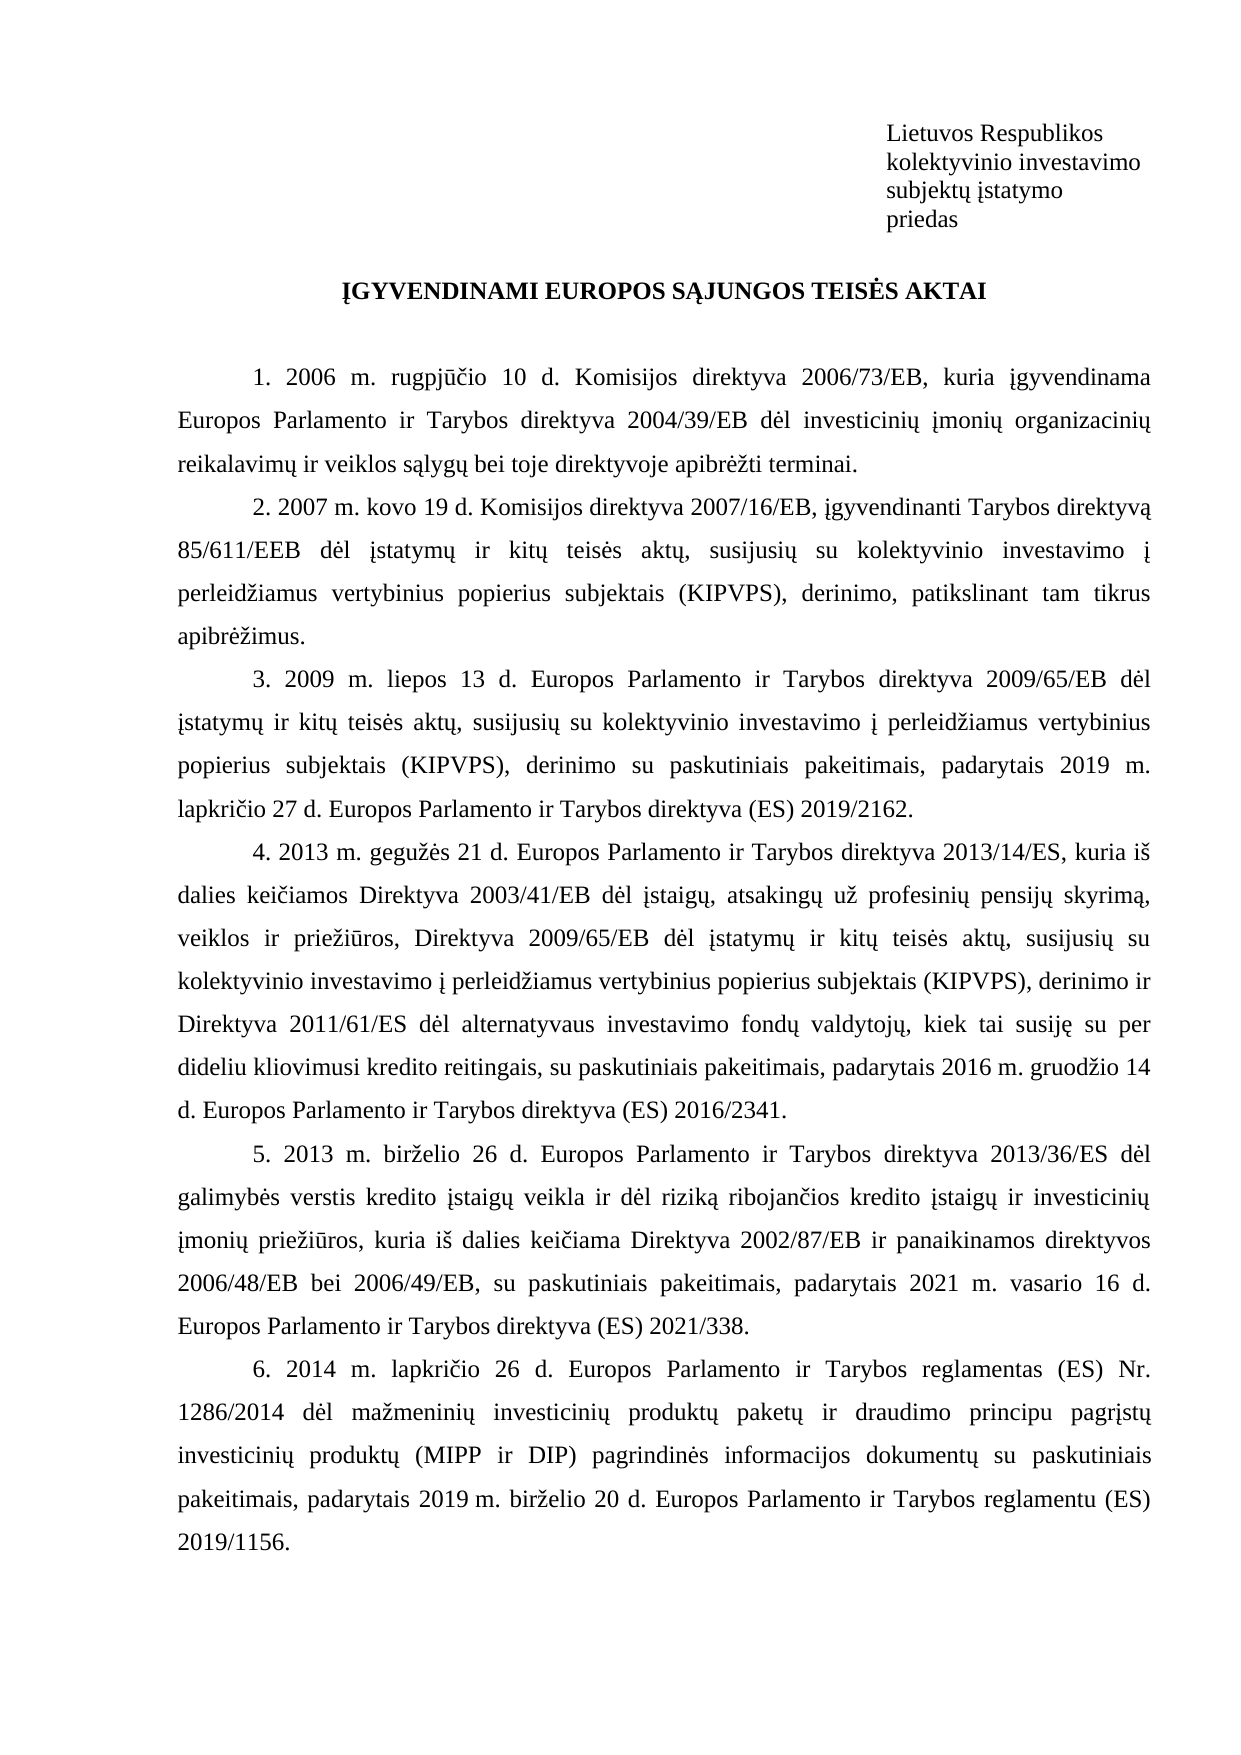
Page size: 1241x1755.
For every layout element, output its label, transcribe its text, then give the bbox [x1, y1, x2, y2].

text 4. 2013 m. gegužės 21 d. Europos Parlamento ir Tarybos direktyva 2013/14/ES, kuria iš dalies keičiamos Direktyva 2003/41/EB dėl įstaigų, atsakingų už profesinių pensijų skyrimą, veiklos ir priežiūros, Direktyva 2009/65/EB dėl įstatymų ir kitų teisės aktų, susijusių su kolektyvinio investavimo į perleidžiamus vertybinius popierius subjektais (KIPVPS), derinimo ir Direktyva 2011/61/ES dėl alternatyvaus investavimo fondų valdytojų, kiek tai susiję su per dideliu kliovimusi kredito reitingais, su paskutiniais pakeitimais, padarytais 2016 m. gruodžio 14 d. Europos Parlamento ir Tarybos direktyva (ES) 2016/2341. [177, 837, 1152, 1124]
text 5. 2013 m. birželio 26 d. Europos Parlamento ir Tarybos direktyva 2013/36/ES dėl galimybės verstis kredito įstaigų veikla ir dėl riziką ribojančios kredito įstaigų ir investicinių įmonių priežiūros, kuria iš dalies keičiama Direktyva 2002/87/EB ir panaikinamos direktyvos 2006/48/EB bei 2006/49/EB, su paskutiniais pakeitimais, padarytais 2021 m. vasario 16 d. Europos Parlamento ir Tarybos direktyva (ES) 2021/338. [177, 1139, 1152, 1340]
text Lietuvos Respublikos [177, 118, 1152, 147]
text 6. 2014 m. lapkričio 26 d. Europos Parlamento ir Tarybos reglamentas (ES) Nr. 1286/2014 dėl mažmeninių investicinių produktų paketų ir draudimo principu pagrįstų investicinių produktų (MIPP ir DIP) pagrindinės informacijos dokumentų su paskutiniais pakeitimais, padarytais 2019 m. birželio 20 d. Europos Parlamento ir Tarybos reglamentu (ES) 2019/1156. [177, 1354, 1152, 1556]
text subjektų įstatymo [177, 176, 1152, 204]
text kolektyvinio investavimo [177, 147, 1152, 176]
text ĮGYVENDINAMI EUROPOS SĄJUNGOS TEISĖS AKTAI [177, 276, 1152, 305]
text priedas [177, 204, 1152, 233]
text 3. 2009 m. liepos 13 d. Europos Parlamento ir Tarybos direktyva 2009/65/EB dėl įstatymų ir kitų teisės aktų, susijusių su kolektyvinio investavimo į perleidžiamus vertybinius popierius subjektais (KIPVPS), derinimo su paskutiniais pakeitimais, padarytais 2019 m. lapkričio 27 d. Europos Parlamento ir Tarybos direktyva (ES) 2019/2162. [177, 664, 1152, 822]
text 1. 2006 m. rugpjūčio 10 d. Komisijos direktyva 2006/73/EB, kuria įgyvendinama Europos Parlamento ir Tarybos direktyva 2004/39/EB dėl investicinių įmonių organizacinių reikalavimų ir veiklos sąlygų bei toje direktyvoje apibrėžti terminai. [177, 362, 1152, 477]
text 2. 2007 m. kovo 19 d. Komisijos direktyva 2007/16/EB, įgyvendinanti Tarybos direktyvą 85/611/EEB dėl įstatymų ir kitų teisės aktų, susijusių su kolektyvinio investavimo į perleidžiamus vertybinius popierius subjektais (KIPVPS), derinimo, patikslinant tam tikrus apibrėžimus. [177, 492, 1152, 650]
